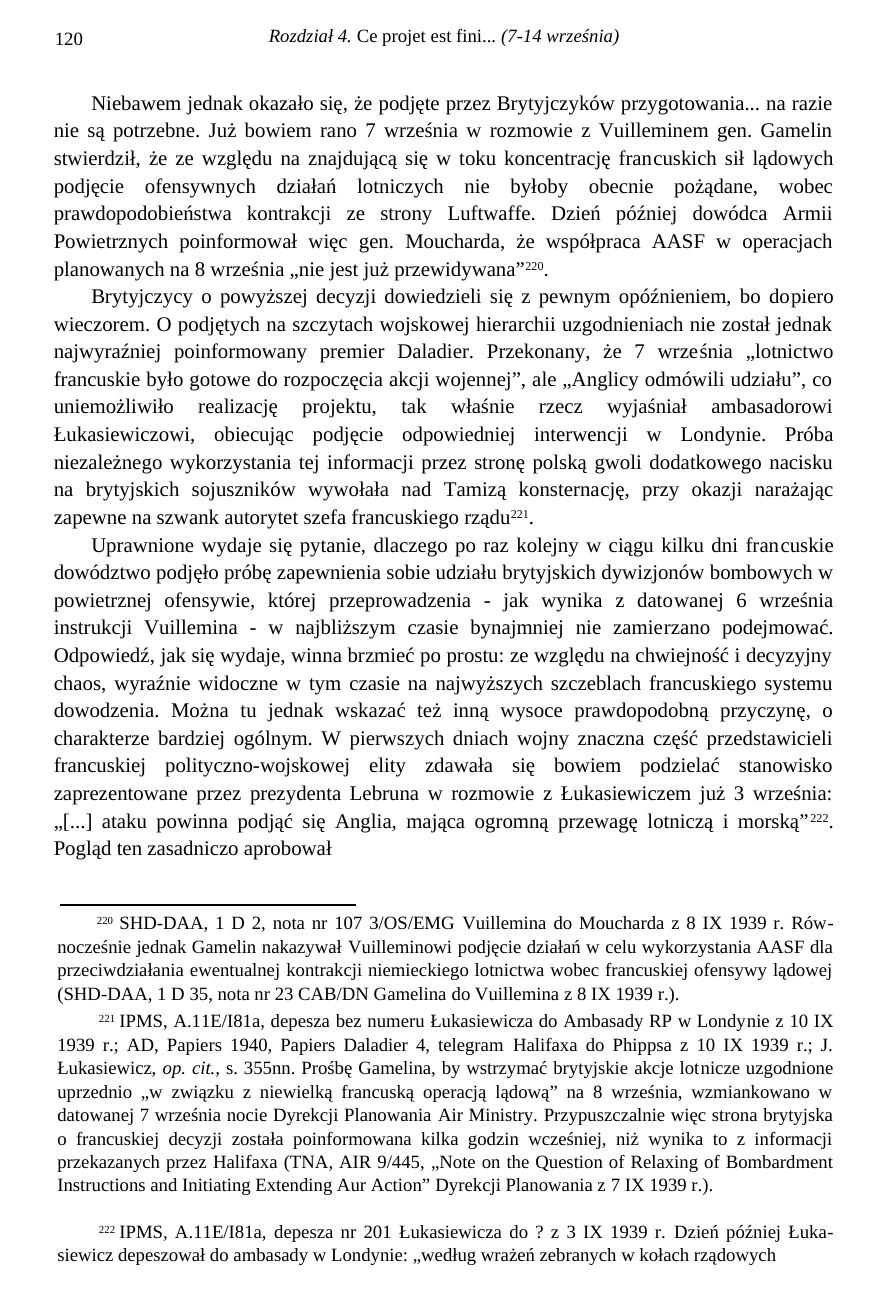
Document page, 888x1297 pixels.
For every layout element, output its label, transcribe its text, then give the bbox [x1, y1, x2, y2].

text 220 SHD-DAA, 1 D 2, nota nr 107 3/OS/EMG Vuillemina do Moucharda z 8 IX 1939 r. Rów­nocześnie jednak Gamelin nakazywał Vuilleminowi podjęcie działań w celu wykorzystania AASF dla przeciwdziałania ewentualnej kontrakcji niemieckiego lotnictwa wobec francuskiej ofensywy lądowej (SHD-DAA, 1 D 35, nota nr 23 CAB/DN Gamelina do Vuillemina z 8 IX 1939 r.). [57, 912, 833, 1004]
text Uprawnione wydaje się pytanie, dlaczego po raz kolejny w ciągu kilku dni fran­cuskie dowództwo podjęło próbę zapewnienia sobie udziału brytyjskich dywizjonów bombowych w powietrznej ofensywie, której przeprowadzenia - jak wynika z dato­wanej 6 września instrukcji Vuillemina - w najbliższym czasie bynajmniej nie zamie­rzano podejmować. Odpowiedź, jak się wydaje, winna brzmieć po prostu: ze względu na chwiejność i decyzyjny chaos, wyraźnie widoczne w tym czasie na najwyższych szczeblach francuskiego systemu dowodzenia. Można tu jednak wskazać też inną wysoce prawdopodobną przyczynę, o charakterze bardziej ogólnym. W pierwszych dniach wojny znaczna część przedstawicieli francuskiej polityczno-wojskowej elity zdawała się bowiem podzielać stanowisko zaprezentowane przez prezydenta Lebruna w rozmowie z Łukasiewiczem już 3 września: „[...] ataku powinna podjąć się Anglia, mająca ogromną przewagę lotniczą i morską”222. Pogląd ten zasadniczo aprobował [53, 532, 833, 860]
text Brytyjczycy o powyższej decyzji dowiedzieli się z pewnym opóźnieniem, bo do­piero wieczorem. O podjętych na szczytach wojskowej hierarchii uzgodnieniach nie został jednak najwyraźniej poinformowany premier Daladier. Przekonany, że 7 wrze­śnia „lotnictwo francuskie było gotowe do rozpoczęcia akcji wojennej”, ale „Anglicy odmówili udziału”, co uniemożliwiło realizację projektu, tak właśnie rzecz wyjaśniał ambasadorowi Łukasiewiczowi, obiecując podjęcie odpowiedniej interwencji w Lon­dynie. Próba niezależnego wykorzystania tej informacji przez stronę polską gwoli dodatkowego nacisku na brytyjskich sojuszników wywołała nad Tamizą konsterna­cję, przy okazji narażając zapewne na szwank autorytet szefa francuskiego rządu221. [53, 284, 833, 529]
text Rozdział 4. Ce projet est fini... (7-14 września) [268, 25, 621, 46]
text 221 IPMS, A.11E/I81a, depesza bez numeru Łukasiewicza do Ambasady RP w Londy­nie z 10 IX 1939 r.; AD, Papiers 1940, Papiers Daladier 4, telegram Halifaxa do Phippsa z 10 IX 1939 r.; J. Łukasiewicz, op. cit., s. 355nn. Prośbę Gamelina, by wstrzymać brytyjskie akcje lot­nicze uzgodnione uprzednio „w związku z niewielką francuską operacją lądową” na 8 września, wzmiankowano w datowanej 7 września nocie Dyrekcji Planowania Air Ministry. Przypuszczalnie więc strona brytyjska o francuskiej decyzji została poinformowana kilka godzin wcześniej, niż wynika to z informacji przekazanych przez Halifaxa (TNA, AIR 9/445, „Note on the Question of Relaxing of Bombardment Instructions and Initiating Extending Aur Action” Dyrekcji Planowania z 7 IX 1939 r.). [57, 1010, 833, 1196]
text 222 IPMS, A.11E/I81a, depesza nr 201 Łukasiewicza do ? z 3 IX 1939 r. Dzień później Łuka­siewicz depeszował do ambasady w Londynie: „według wrażeń zebranych w kołach rządowych [57, 1221, 833, 1266]
text Niebawem jednak okazało się, że podjęte przez Brytyjczyków przygotowania... na razie nie są potrzebne. Już bowiem rano 7 września w rozmowie z Vuilleminem gen. Gamelin stwierdził, że ze względu na znajdującą się w toku koncentrację fran­cuskich sił lądowych podjęcie ofensywnych działań lotniczych nie byłoby obecnie pożądane, wobec prawdopodobieństwa kontrakcji ze strony Luftwaffe. Dzień później dowódca Armii Powietrznych poinformował więc gen. Moucharda, że współpraca AASF w operacjach planowanych na 8 września „nie jest już przewidywana”220. [53, 91, 833, 281]
text 120 [54, 28, 88, 49]
